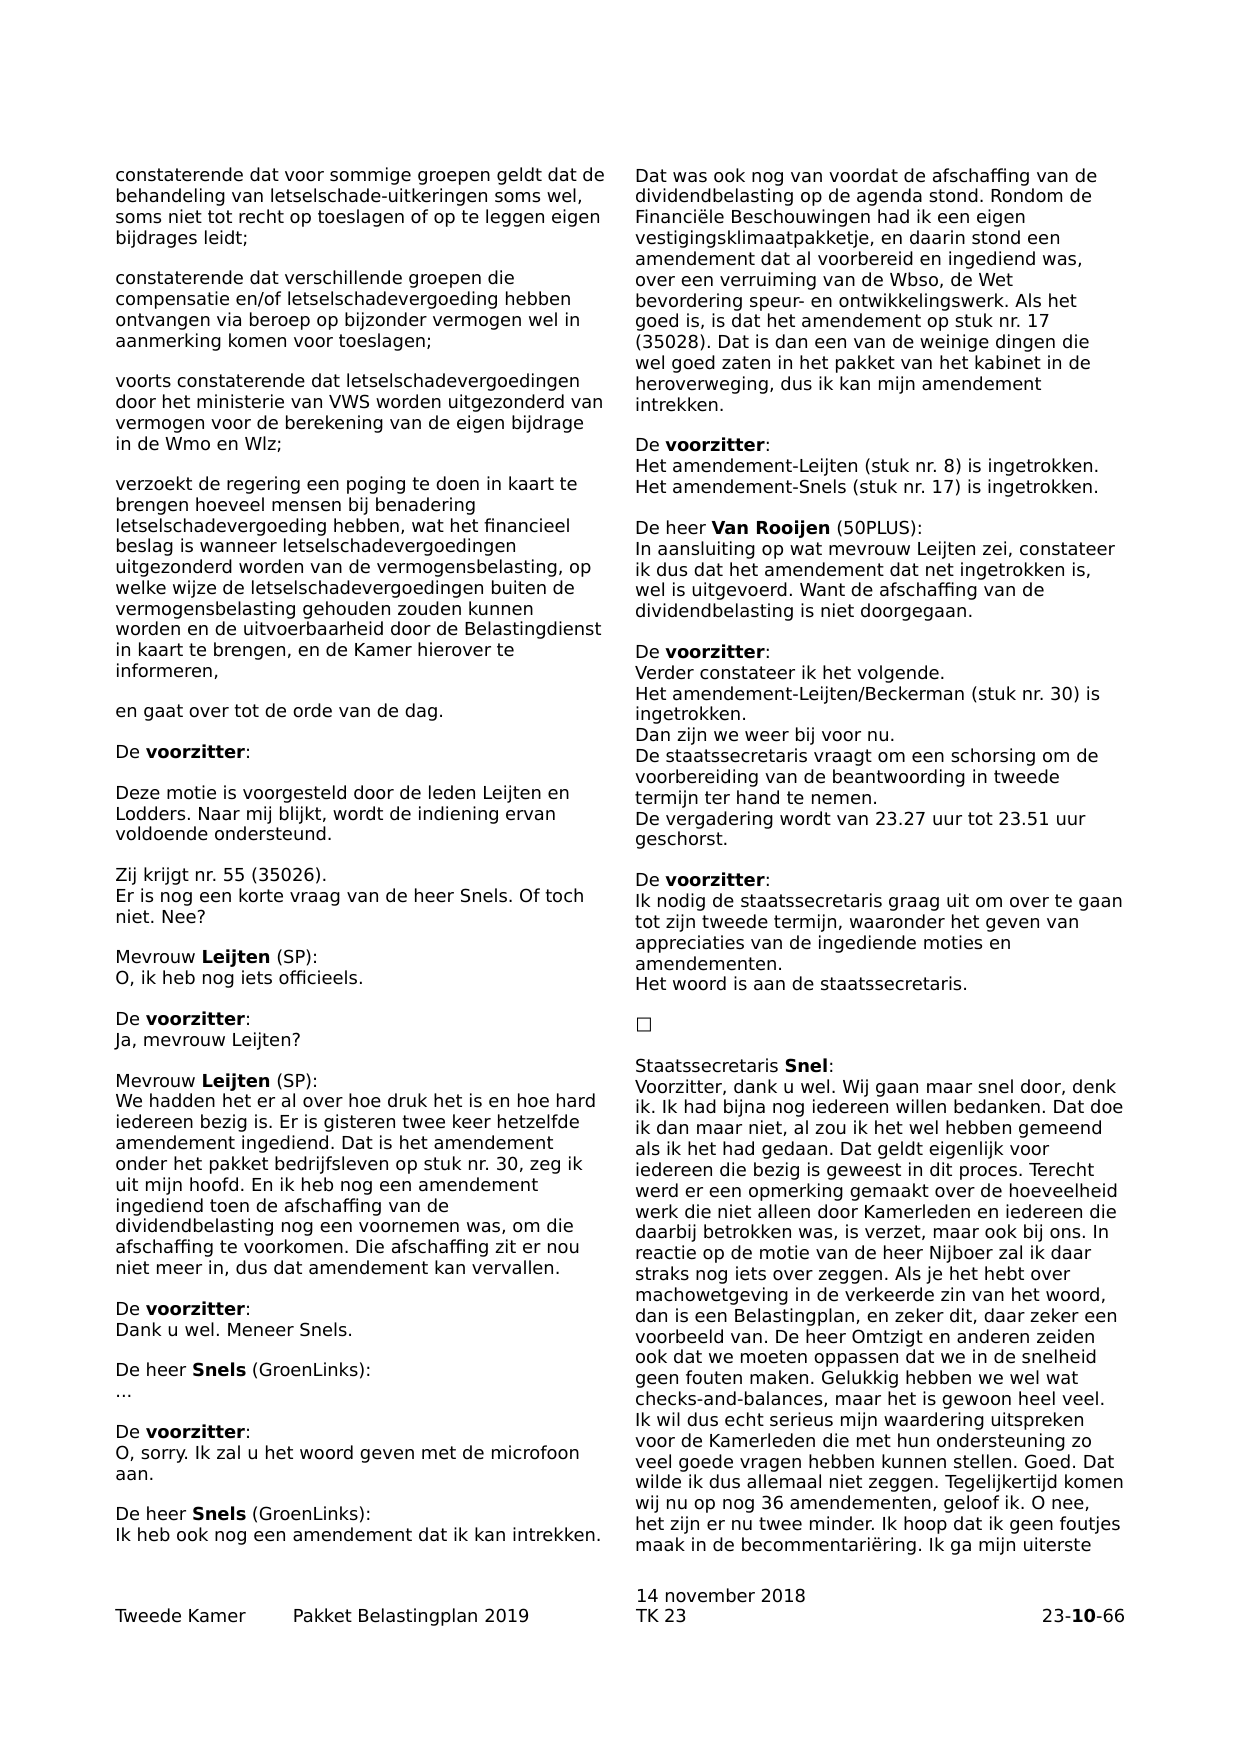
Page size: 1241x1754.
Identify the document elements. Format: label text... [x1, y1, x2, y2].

text Zij krijgt nr. 55 (35026). [115, 865, 605, 886]
text De heer Van Rooijen (50PLUS): [635, 518, 1125, 538]
text Het amendement-Leijten (stuk nr. 8) is ingetrokken. [635, 456, 1125, 477]
text Het woord is aan de staatssecretaris. [635, 974, 1125, 995]
text Voorzitter, dank u wel. Wij gaan maar snel door, denk ik. Ik had bijna nog iedereen willen bedanken. Dat doe ik dan maar niet, al zou ik het wel hebben gemeend als ik het had gedaan. Dat geldt eigenlijk voor iedereen die bezig is geweest in dit proces. Terecht werd er een opmerking gemaakt over de hoeveelheid werk die niet alleen door Kamerleden en iedereen die daarbij betrokken was, is verzet, maar ook bij ons. In reactie op de motie van de heer Nijboer zal ik daar straks nog iets over zeggen. Als je het hebt over machowetgeving in de verkeerde zin van het woord, dan is een Belastingplan, en zeker dit, daar zeker een voorbeeld van. De heer Omtzigt en anderen zeiden ook dat we moeten oppassen dat we in de snelheid geen fouten maken. Gelukkig hebben we wel wat checks-and-balances, maar het is gewoon heel veel. Ik wil dus echt serieus mijn waardering uitspreken voor de Kamerleden die met hun ondersteuning zo veel goede vragen hebben kunnen stellen. Goed. Dat wilde ik dus allemaal niet zeggen. Tegelijkertijd komen wij nu op nog 36 amendementen, geloof ik. O nee, het zijn er nu twee minder. Ik hoop dat ik geen foutjes maak in de becommentariëring. Ik ga mijn uiterste [635, 1076, 1125, 1556]
text De heer Snels (GroenLinks): [115, 1360, 605, 1381]
text Het amendement-Snels (stuk nr. 17) is ingetrokken. [635, 477, 1125, 498]
text Mevrouw Leijten (SP): [115, 1071, 605, 1091]
text ⬜ [635, 1015, 1125, 1036]
text en gaat over tot de orde van de dag. [115, 701, 605, 722]
text voorts constaterende dat letselschadevergoedingen door het ministerie van VWS worden uitgezonderd van vermogen voor de berekening van de eigen bijdrage in de Wmo en Wlz; [115, 371, 605, 454]
text De vergadering wordt van 23.27 uur tot 23.51 uur geschorst. [635, 808, 1125, 850]
text Ik heb ook nog een amendement dat ik kan intrekken. [115, 1525, 605, 1546]
text De voorzitter: [115, 1299, 605, 1319]
text Dank u wel. Meneer Snels. [115, 1319, 605, 1340]
text Er is nog een korte vraag van de heer Snels. Of toch niet. Nee? [115, 886, 605, 927]
text Ik nodig de staatssecretaris graag uit om over te gaan tot zijn tweede termijn, waaronder het geven van appreciaties van de ingediende moties en amendementen. [635, 891, 1125, 974]
text Ja, mevrouw Leijten? [115, 1030, 605, 1051]
text constaterende dat voor sommige groepen geldt dat de behandeling van letselschade-uitkeringen soms wel, soms niet tot recht op toeslagen of op te leggen eigen bijdrages leidt; [115, 165, 605, 248]
text In aansluiting op wat mevrouw Leijten zei, constateer ik dus dat het amendement dat net ingetrokken is, wel is uitgevoerd. Want de afschaffing van de dividendbelasting is niet doorgegaan. [635, 538, 1125, 622]
text De voorzitter: [115, 1422, 605, 1443]
text De voorzitter: [115, 1009, 605, 1030]
text Dat was ook nog van voordat de afschaffing van de dividendbelasting op de agenda stond. Rondom de Financiële Beschouwingen had ik een eigen vestigingsklimaatpakketje, en daarin stond een amendement dat al voorbereid en ingediend was, over een verruiming van de Wbso, de Wet bevordering speur- en ontwikkelingswerk. Als het goed is, is dat het amendement op stuk nr. 17 (35028). Dat is dan een van de weinige dingen die wel goed zaten in het pakket van het kabinet in de heroverweging, dus ik kan mijn amendement intrekken. [635, 165, 1125, 415]
text verzoekt de regering een poging te doen in kaart te brengen hoeveel mensen bij benadering letselschadevergoeding hebben, wat het financieel beslag is wanneer letselschadevergoedingen uitgezonderd worden van de vermogensbelasting, op welke wijze de letselschadevergoedingen buiten de vermogensbelasting gehouden zouden kunnen worden en de uitvoerbaarheid door de Belastingdienst in kaart te brengen, en de Kamer hierover te informeren, [115, 474, 605, 681]
text Verder constateer ik het volgende. [635, 662, 1125, 683]
text De voorzitter: [635, 642, 1125, 662]
text Dan zijn we weer bij voor nu. [635, 725, 1125, 746]
text Mevrouw Leijten (SP): [115, 947, 605, 968]
text We hadden het er al over hoe druk het is en hoe hard iedereen bezig is. Er is gisteren twee keer hetzelfde amendement ingediend. Dat is het amendement onder het pakket bedrijfsleven op stuk nr. 30, zeg ik uit mijn hoofd. En ik heb nog een amendement ingediend toen de afschaffing van de dividendbelasting nog een voornemen was, om die afschaffing te voorkomen. Die afschaffing zit er nou niet meer in, dus dat amendement kan vervallen. [115, 1091, 605, 1279]
text O, ik heb nog iets officieels. [115, 968, 605, 989]
text De voorzitter: [635, 435, 1125, 456]
text De voorzitter: [635, 870, 1125, 891]
text De heer Snels (GroenLinks): [115, 1504, 605, 1525]
text constaterende dat verschillende groepen die compensatie en/of letselschadevergoeding hebben ontvangen via beroep op bijzonder vermogen wel in aanmerking komen voor toeslagen; [115, 268, 605, 351]
text O, sorry. Ik zal u het woord geven met de microfoon aan. [115, 1443, 605, 1484]
text De staatssecretaris vraagt om een schorsing om de voorbereiding van de beantwoording in tweede termijn ter hand te nemen. [635, 746, 1125, 808]
text Het amendement-Leijten/Beckerman (stuk nr. 30) is ingetrokken. [635, 683, 1125, 725]
text ... [115, 1381, 605, 1402]
text De voorzitter: [115, 742, 605, 763]
text Deze motie is voorgesteld door de leden Leijten en Lodders. Naar mij blijkt, wordt de indiening ervan voldoende ondersteund. [115, 783, 605, 845]
text Staatssecretaris Snel: [635, 1056, 1125, 1076]
